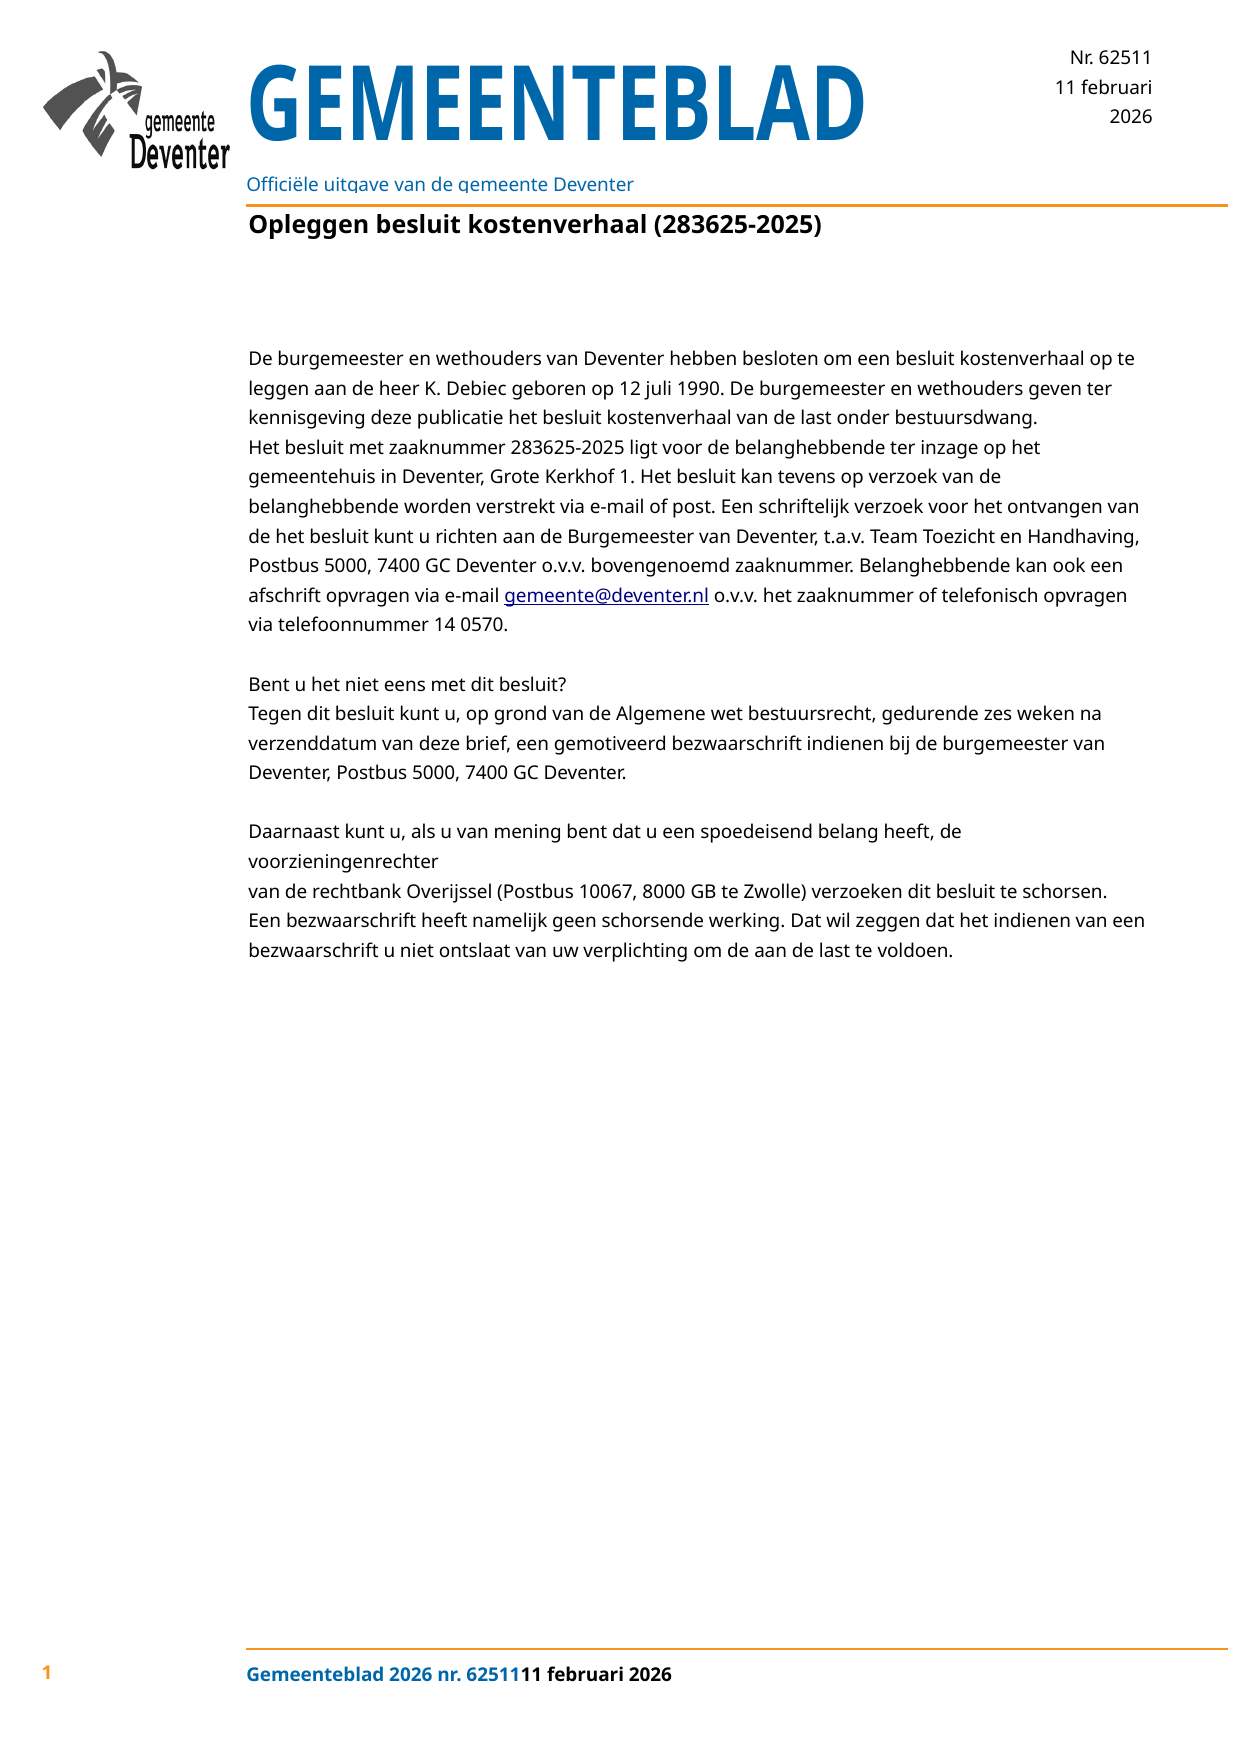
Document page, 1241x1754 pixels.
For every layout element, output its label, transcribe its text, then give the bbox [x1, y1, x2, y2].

text bezwaarschrift u niet ontslaat van uw verplichting om de aan de last te voldoen. [248, 937, 1152, 963]
text De burgemeester en wethouders van Deventer hebben besloten om een besluit kostenverhaal op te leggen aan de heer K. Debiec geboren op 12 juli 1990. De burgemeester en wethouders geven ter kennisgeving deze publicatie het besluit kostenverhaal van de last onder bestuursdwang. [248, 345, 1152, 430]
text van de rechtbank Overijssel (Postbus 10067, 8000 GB te Zwolle) verzoeken dit besluit te schorsen. [248, 878, 1152, 903]
text Bent u het niet eens met dit besluit? [248, 671, 1152, 696]
text Opleggen besluit kostenverhaal (283625-2025) [248, 207, 1152, 241]
text verzenddatum van deze brief, een gemotiveerd bezwaarschrift indienen bij de burgemeester van [248, 730, 1152, 756]
text Een bezwaarschrift heeft namelijk geen schorsende werking. Dat wil zeggen dat het indienen van een [248, 907, 1152, 933]
text Tegen dit besluit kunt u, op grond van de Algemene wet bestuursrecht, gedurende zes weken na [248, 700, 1152, 726]
text Deventer, Postbus 5000, 7400 GC Deventer. [248, 759, 1152, 785]
picture [41, 47, 231, 172]
text Daarnaast kunt u, als u van mening bent dat u een spoedeisend belang heeft, de voorzieningenrechter [248, 819, 1152, 874]
text Het besluit met zaaknummer 283625-2025 ligt voor de belanghebbende ter inzage op het gemeentehuis in Deventer, Grote Kerkhof 1. Het besluit kan tevens op verzoek van de belanghebbende worden verstrekt via e-mail of post. Een schriftelijk verzoek voor het ontvangen van de het besluit kunt u richten aan de Burgemeester van Deventer, t.a.v. Team Toezicht en Handhaving, Postbus 5000, 7400 GC Deventer o.v.v. bovengenoemd zaaknummer. Belanghebbende kan ook een afschrift opvragen via e-mail gemeente@deventer.nl o.v.v. het zaaknummer of telefonisch opvragen via telefoonnummer 14 0570. [248, 434, 1152, 637]
